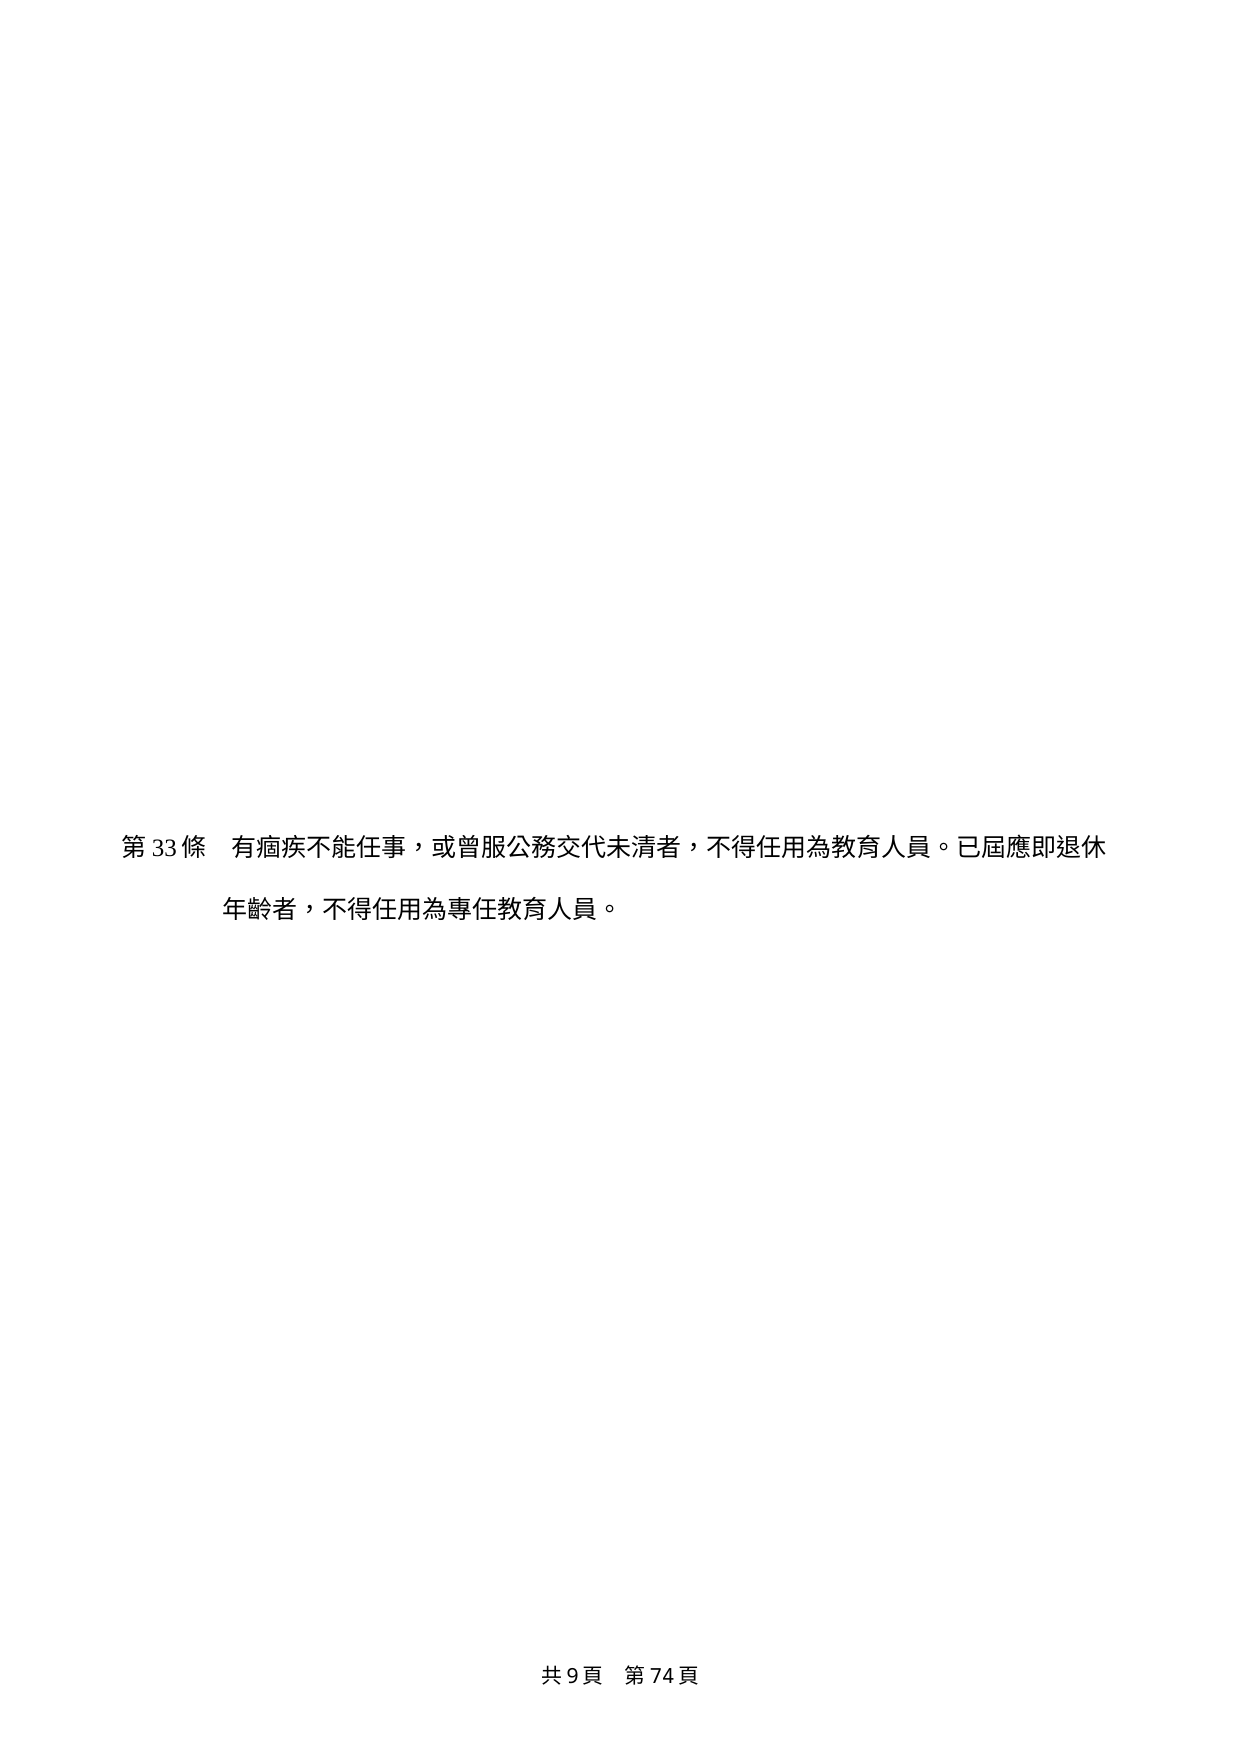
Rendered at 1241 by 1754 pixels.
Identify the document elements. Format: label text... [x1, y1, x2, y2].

text 第33條 有痼疾不能任事，或曾服公務交代未清者，不得任用為教育人員。已屆應即退休年齡者，不得任用為專任教育人員。 [122, 804, 1122, 929]
